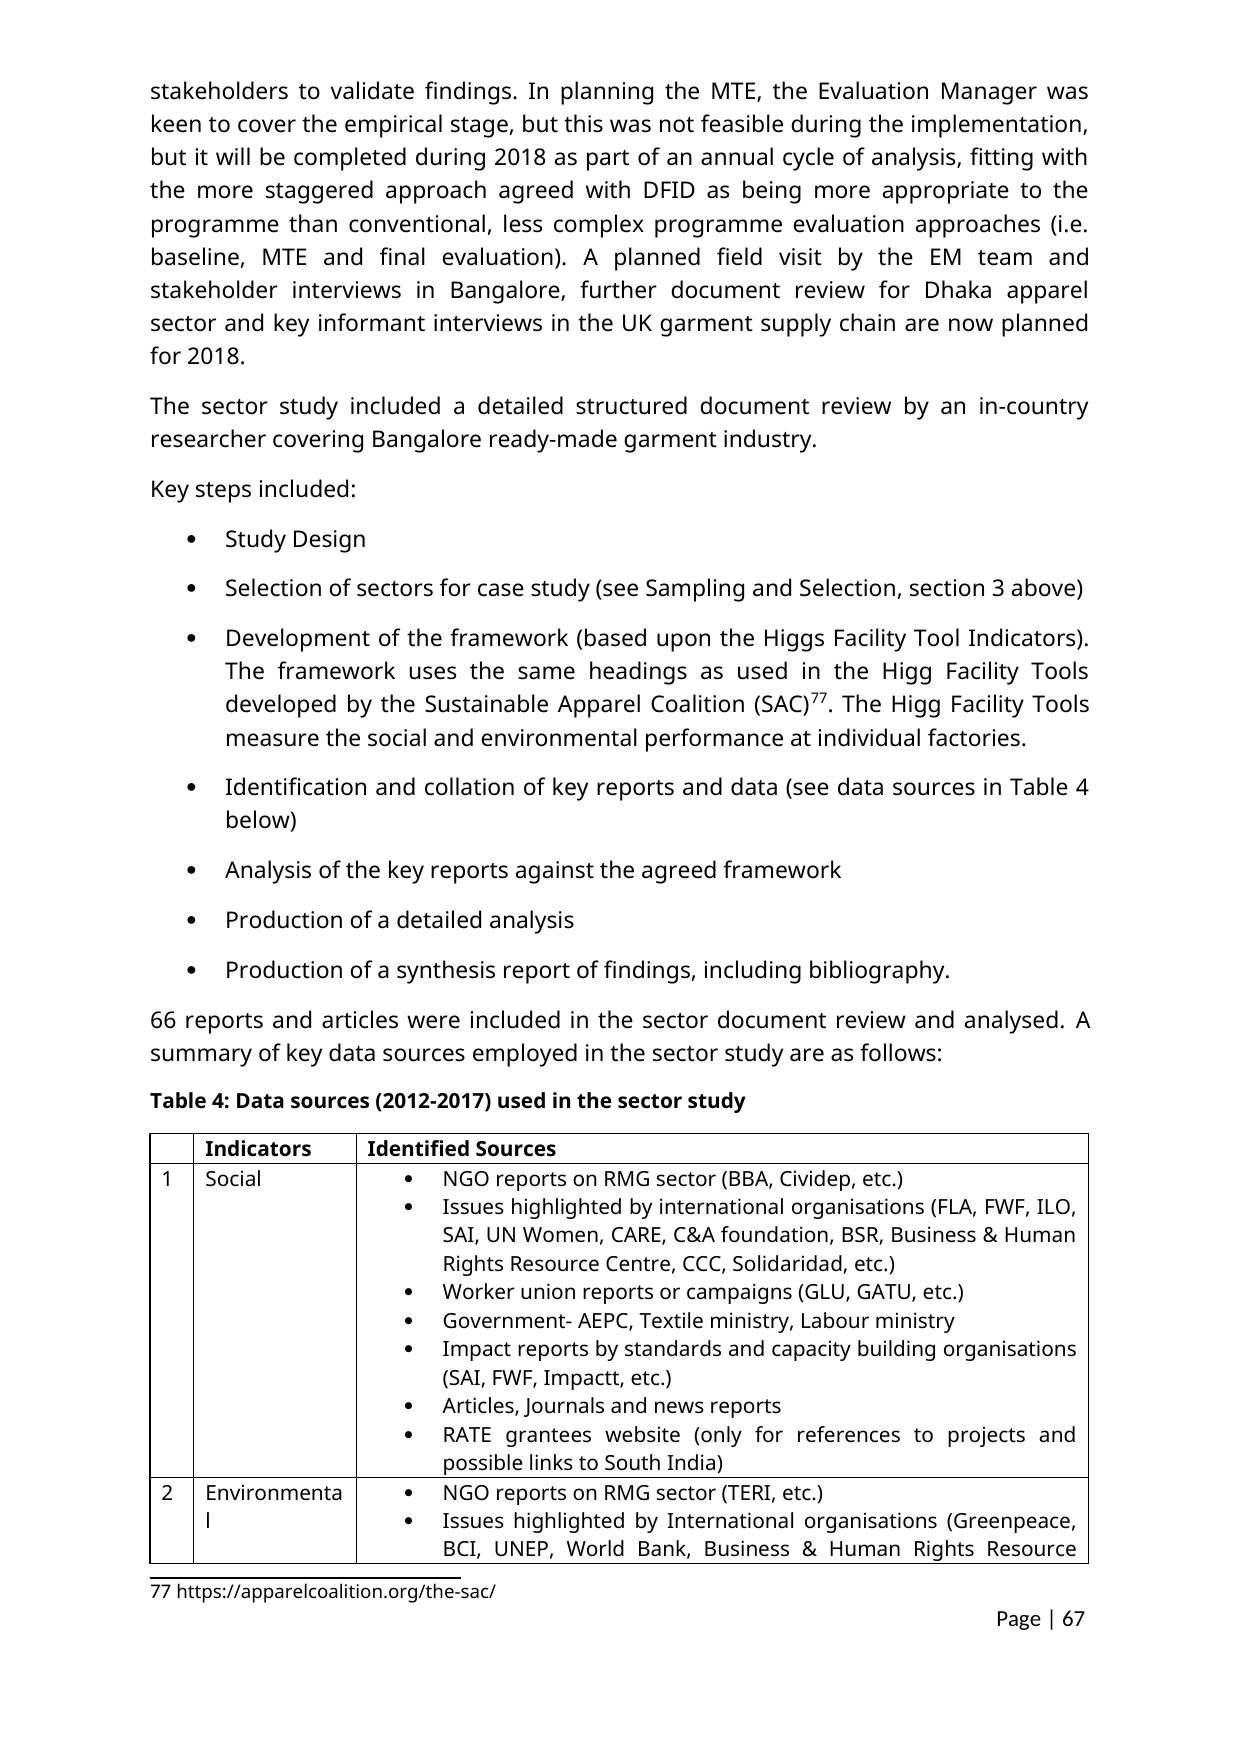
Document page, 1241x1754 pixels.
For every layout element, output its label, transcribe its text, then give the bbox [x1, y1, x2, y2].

table_cell NGO reports on RMG sector (TERI, etc.) Issues highlighted by International organisations (Greenpeace, BCI, UNEP, World Bank, Business & Human Rights Resource [357, 1478, 1088, 1563]
table_cell Social [194, 1164, 356, 1477]
table_header [151, 1134, 193, 1163]
table_cell 1 [151, 1164, 193, 1477]
text stakeholders to validate findings. In planning the MTE, the Evaluation Manager was keen to cover the empirical stage, but this was not feasible during the implementation, but it will be completed during 2018 as part of an annual cycle of analysis, fitting with the more staggered approach agreed with DFID as being more appropriate to the programme than conventional, less complex programme evaluation approaches (i.e. baseline, MTE and final evaluation). A planned field visit by the EM team and stakeholder interviews in Bangalore, further document review for Dhaka apparel sector and key informant interviews in the UK garment supply chain are now planned for 2018. [150, 75, 1090, 371]
list Selection of sectors for case study (see Sampling and Selection, section 3 above) [187, 572, 1090, 603]
text Table 4: Data sources (2012-2017) used in the sector study [150, 1086, 1090, 1115]
text Key steps included: [150, 473, 1090, 504]
table_cell NGO reports on RMG sector (BBA, Cividep, etc.) Issues highlighted by international organisations (FLA, FWF, ILO, SAI, UN Women, CARE, C&A foundation, BSR, Business & Human Rights Resource Centre, CCC, Solidaridad, etc.) Worker union reports or campaigns (GLU, GATU, etc.) Government- AEPC, Textile ministry, Labour ministry Impact reports by standards and capacity building organisations (SAI, FWF, Impactt, etc.) Articles, Journals and news reports RATE grantees website (only for references to projects and possible links to South India) [357, 1164, 1088, 1477]
list Study Design [187, 522, 1090, 554]
list Analysis of the key reports against the agreed framework [187, 854, 1090, 885]
table_header Identified Sources [357, 1134, 1088, 1163]
list Identification and collation of key reports and data (see data sources in Table 4 below) [187, 771, 1090, 836]
table_cell Environmental [194, 1478, 356, 1563]
table_cell 2 [151, 1478, 193, 1563]
table_header Indicators [194, 1134, 356, 1163]
list Production of a detailed analysis [187, 904, 1090, 935]
list https://apparelcoalition.org/the-sac/ [150, 1578, 1090, 1604]
list Development of the framework (based upon the Higgs Facility Tool Indicators). The framework uses the same headings as used in the Higg Facility Tools developed by the Sustainable Apparel Coalition (SAC). The Higg Facility Tools measure the social and environmental performance at individual factories. [187, 622, 1090, 753]
text The sector study included a detailed structured document review by an in-country researcher covering Bangalore ready-made garment industry. [150, 390, 1090, 454]
text 66 reports and articles were included in the sector document review and analysed. A summary of key data sources employed in the sector study are as follows: [150, 1003, 1090, 1068]
list Production of a synthesis report of findings, including bibliography. [187, 954, 1090, 985]
